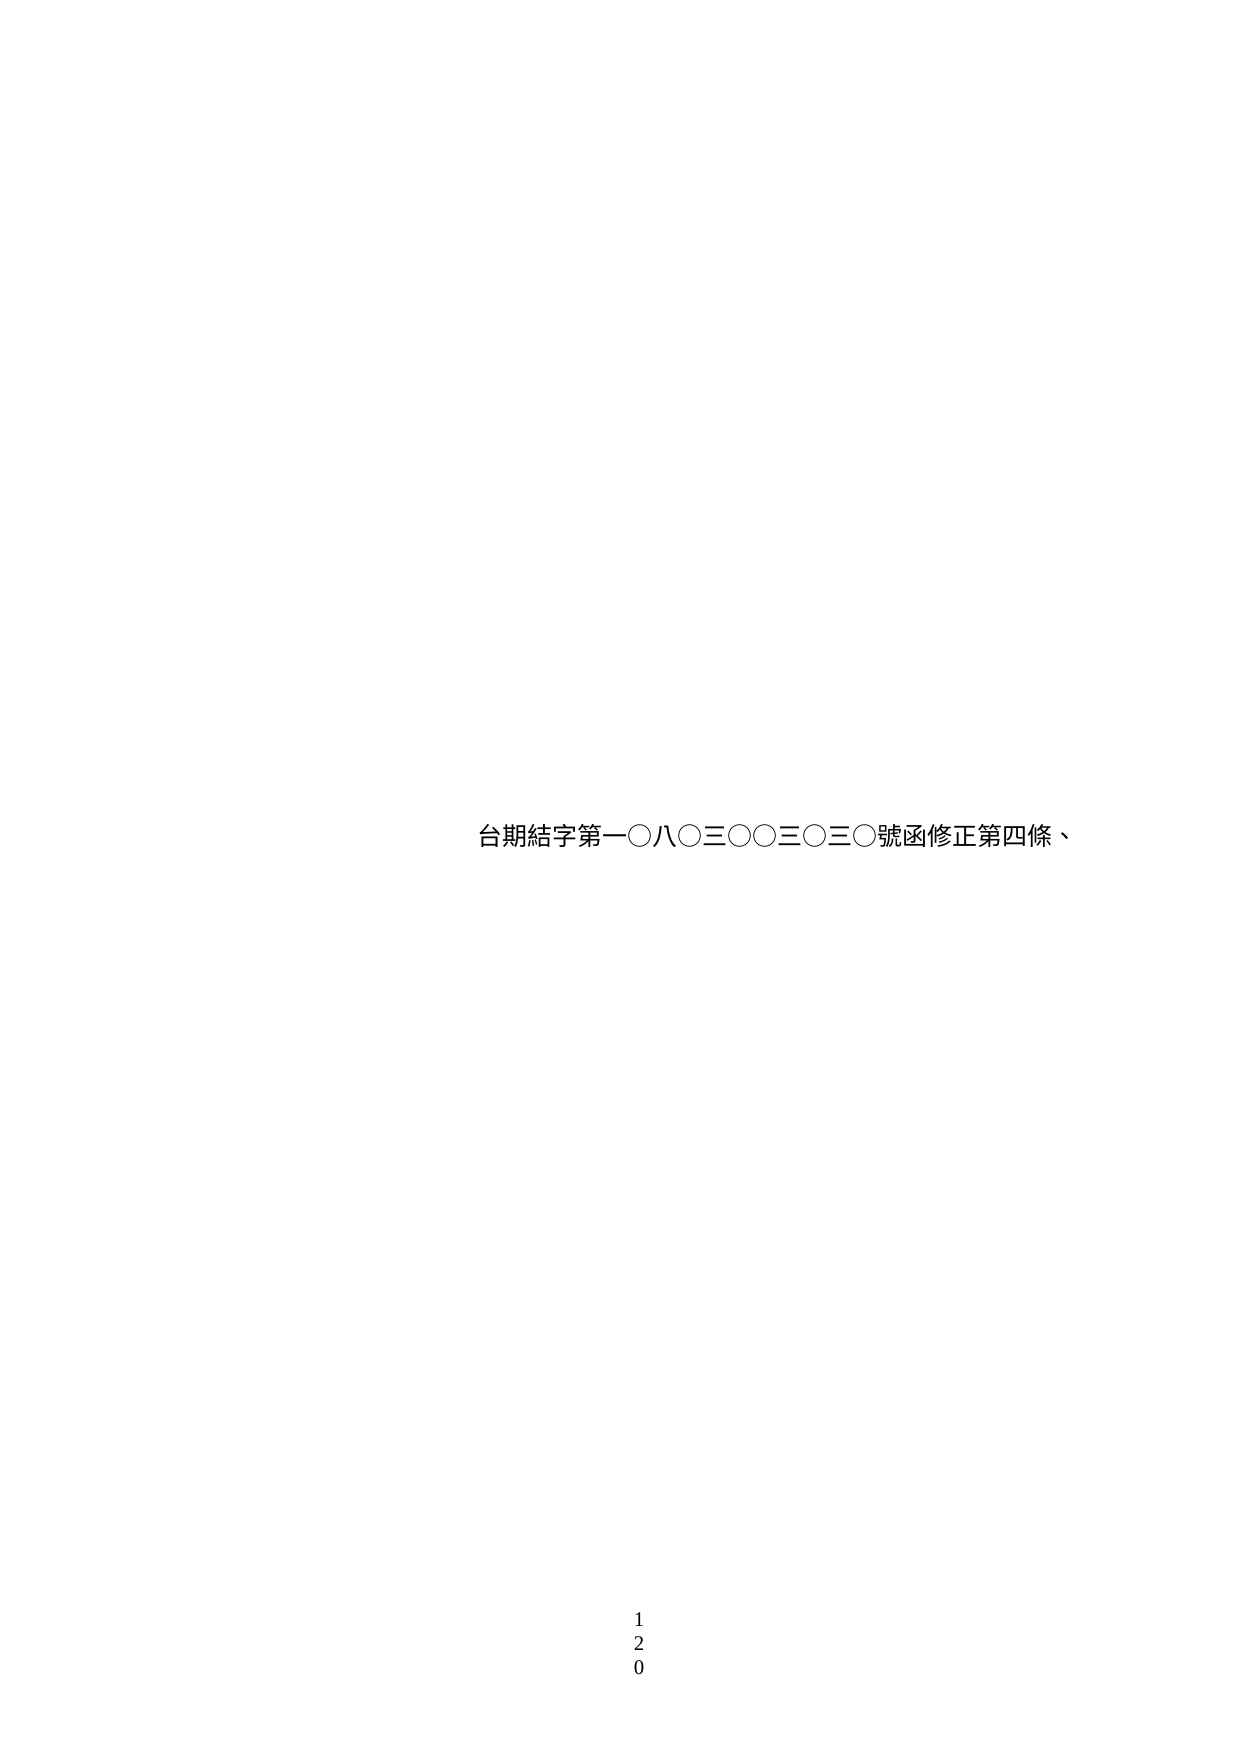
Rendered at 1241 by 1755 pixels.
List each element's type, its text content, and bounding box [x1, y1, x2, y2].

text 台期結字第一○八○三○○三○三○號函修正第四條、 [477, 816, 1093, 852]
